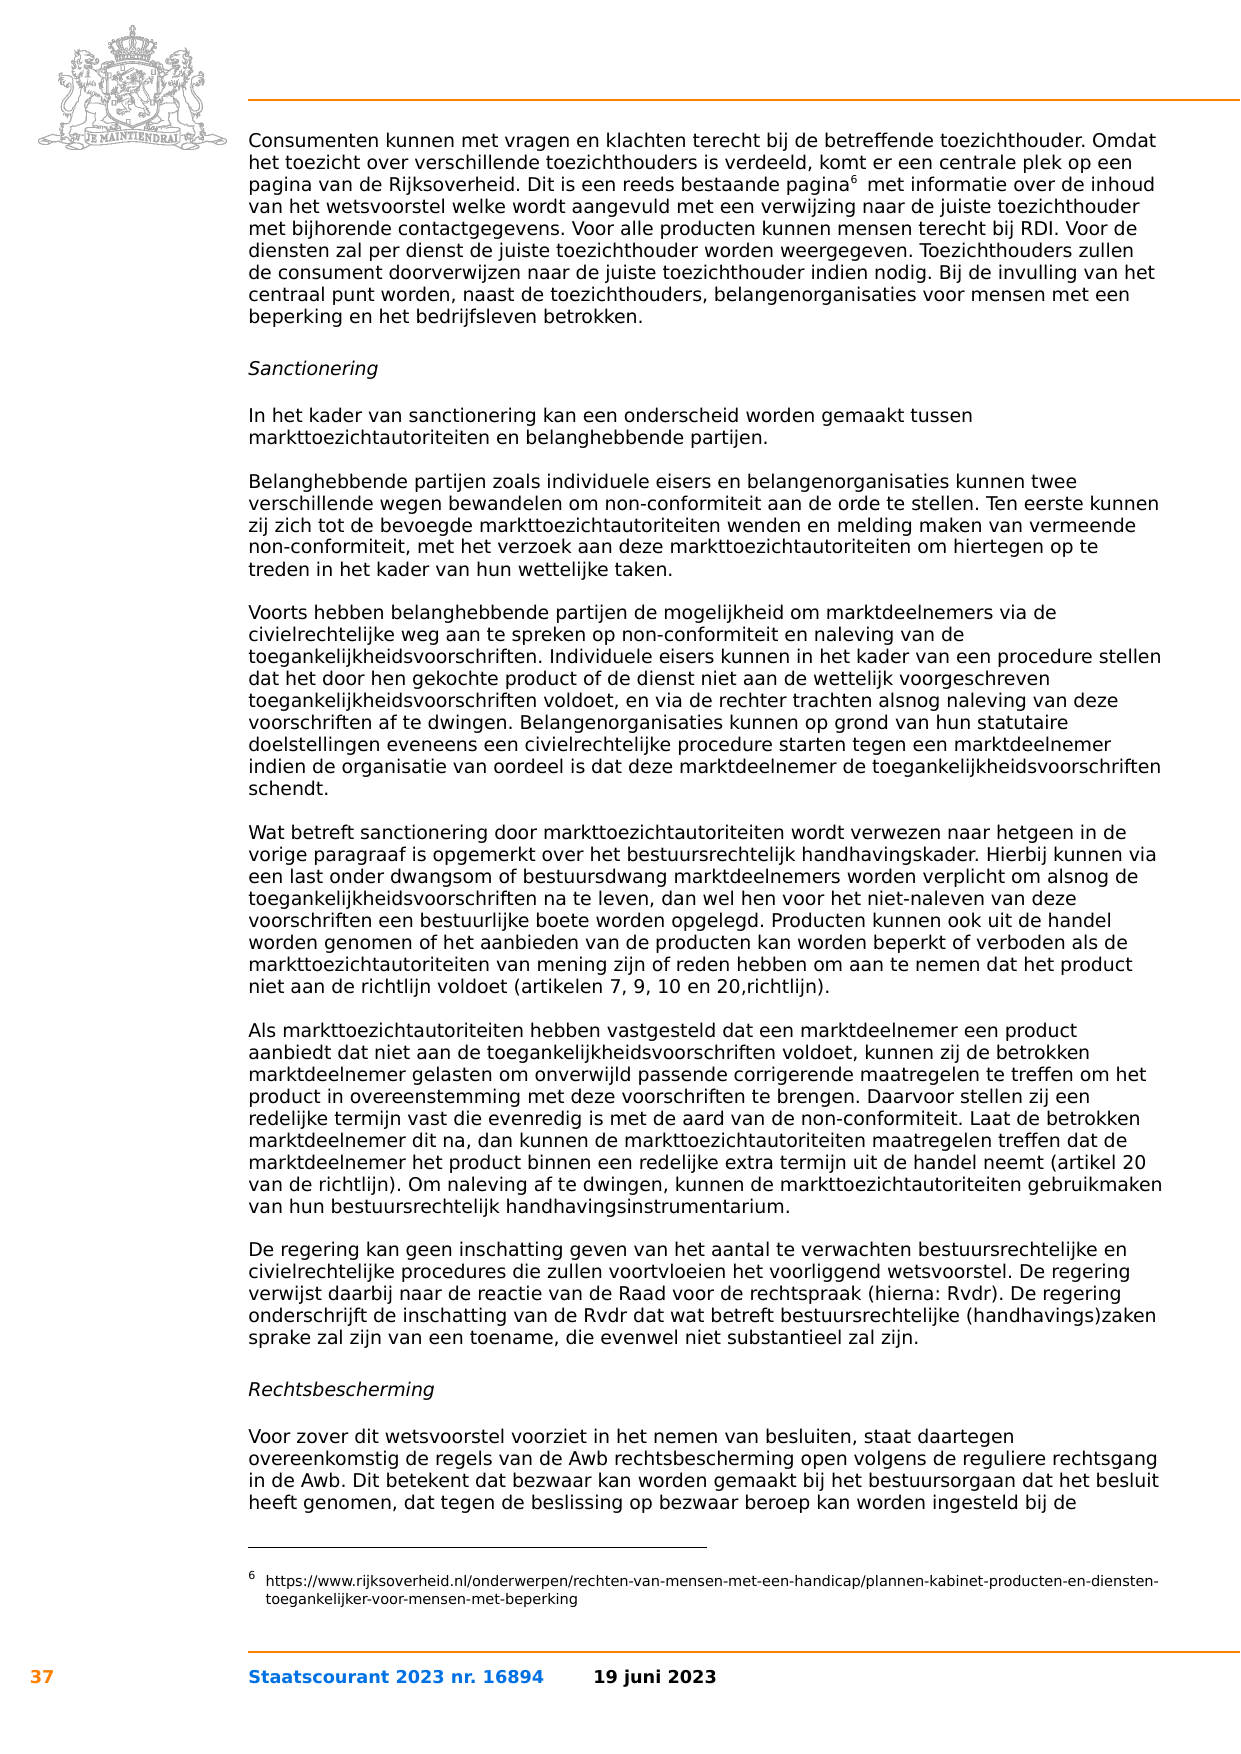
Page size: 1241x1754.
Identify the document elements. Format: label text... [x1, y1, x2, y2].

text In het kader van sanctionering kan een onderscheid worden gemaakt tussen markttoezichtautoriteiten en belanghebbende partijen. [248, 405, 1163, 449]
subtitle Rechtsbescherming [248, 1379, 1163, 1401]
text Voor zover dit wetsvoorstel voorziet in het nemen van besluiten, staat daartegen overeenkomstig de regels van de Awb rechtsbescherming open volgens de reguliere rechtsgang in de Awb. Dit betekent dat bezwaar kan worden gemaakt bij het bestuursorgaan dat het besluit heeft genomen, dat tegen de beslissing op bezwaar beroep kan worden ingesteld bij de [248, 1426, 1163, 1514]
text Als markttoezichtautoriteiten hebben vastgesteld dat een marktdeelnemer een product aanbiedt dat niet aan de toegankelijkheidsvoorschriften voldoet, kunnen zij de betrokken marktdeelnemer gelasten om onverwijld passende corrigerende maatregelen te treffen om het product in overeenstemming met deze voorschriften te brengen. Daarvoor stellen zij een redelijke termijn vast die evenredig is met de aard van de non-conformiteit. Laat de betrokken marktdeelnemer dit na, dan kunnen de markttoezichtautoriteiten maatregelen treffen dat de marktdeelnemer het product binnen een redelijke extra termijn uit de handel neemt (artikel 20 van de richtlijn). Om naleving af te dwingen, kunnen de markttoezichtautoriteiten gebruikmaken van hun bestuursrechtelijk handhavingsinstrumentarium. [248, 1020, 1163, 1217]
text Wat betreft sanctionering door markttoezichtautoriteiten wordt verwezen naar hetgeen in de vorige paragraaf is opgemerkt over het bestuursrechtelijk handhavingskader. Hierbij kunnen via een last onder dwangsom of bestuursdwang marktdeelnemers worden verplicht om alsnog de toegankelijkheidsvoorschriften na te leven, dan wel hen voor het niet-naleven van deze voorschriften een bestuurlijke boete worden opgelegd. Producten kunnen ook uit de handel worden genomen of het aanbieden van de producten kan worden beperkt of verboden als de markttoezichtautoriteiten van mening zijn of reden hebben om aan te nemen dat het product niet aan de richtlijn voldoet (artikelen 7, 9, 10 en 20,richtlijn). [248, 822, 1163, 998]
text Consumenten kunnen met vragen en klachten terecht bij de betreffende toezichthouder. Omdat het toezicht over verschillende toezichthouders is verdeeld, komt er een centrale plek op een pagina van de Rijksoverheid. Dit is een reeds bestaande pagina met informatie over de inhoud van het wetsvoorstel welke wordt aangevuld met een verwijzing naar de juiste toezichthouder met bijhorende contactgegevens. Voor alle producten kunnen mensen terecht bij RDI. Voor de diensten zal per dienst de juiste toezichthouder worden weergegeven. Toezichthouders zullen de consument doorverwijzen naar de juiste toezichthouder indien nodig. Bij de invulling van het centraal punt worden, naast de toezichthouders, belangenorganisaties voor mensen met een beperking en het bedrijfsleven betrokken. [248, 130, 1163, 328]
text De regering kan geen inschatting geven van het aantal te verwachten bestuursrechtelijke en civielrechtelijke procedures die zullen voortvloeien het voorliggend wetsvoorstel. De regering verwijst daarbij naar de reactie van de Raad voor de rechtspraak (hierna: Rvdr). De regering onderschrijft de inschatting van de Rvdr dat wat betreft bestuursrechtelijke (handhavings)zaken sprake zal zijn van een toename, die evenwel niet substantieel zal zijn. [248, 1239, 1163, 1349]
text https://www.rijksoverheid.nl/onderwerpen/rechten-van-mensen-met-een-handicap/plannen-kabinet-producten-en-diensten-toegankelijker-voor-mensen-met-beperking [248, 1569, 1163, 1608]
picture [38, 25, 227, 150]
text Voorts hebben belanghebbende partijen de mogelijkheid om marktdeelnemers via de civielrechtelijke weg aan te spreken op non-conformiteit en naleving van de toegankelijkheidsvoorschriften. Individuele eisers kunnen in het kader van een procedure stellen dat het door hen gekochte product of de dienst niet aan de wettelijk voorgeschreven toegankelijkheidsvoorschriften voldoet, en via de rechter trachten alsnog naleving van deze voorschriften af te dwingen. Belangenorganisaties kunnen op grond van hun statutaire doelstellingen eveneens een civielrechtelijke procedure starten tegen een marktdeelnemer indien de organisatie van oordeel is dat deze marktdeelnemer de toegankelijkheidsvoorschriften schendt. [248, 602, 1163, 800]
subtitle Sanctionering [248, 358, 1163, 380]
text Belanghebbende partijen zoals individuele eisers en belangenorganisaties kunnen twee verschillende wegen bewandelen om non-conformiteit aan de orde te stellen. Ten eerste kunnen zij zich tot de bevoegde markttoezichtautoriteiten wenden en melding maken van vermeende non-conformiteit, met het verzoek aan deze markttoezichtautoriteiten om hiertegen op te treden in het kader van hun wettelijke taken. [248, 471, 1163, 580]
